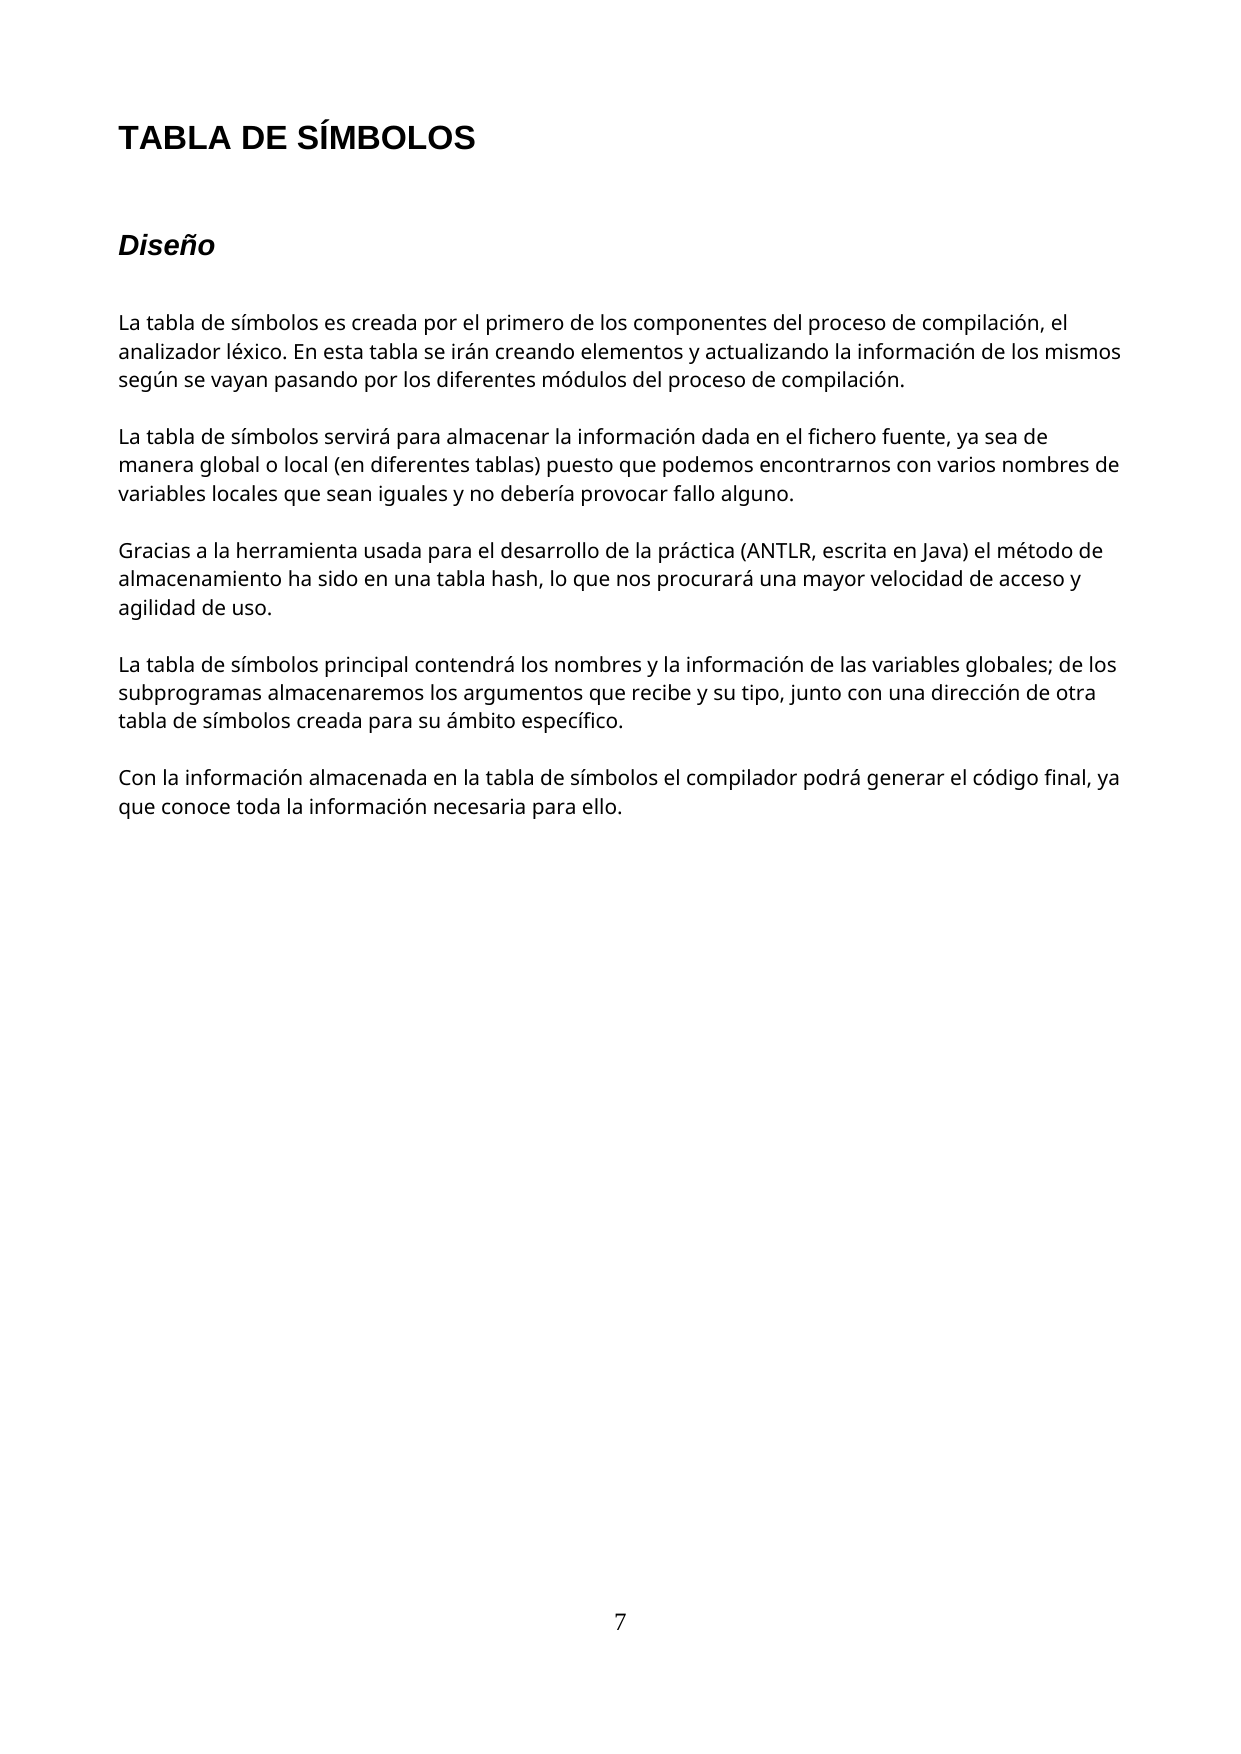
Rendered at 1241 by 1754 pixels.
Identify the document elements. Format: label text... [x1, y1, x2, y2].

subtitle Diseño [118, 228, 1122, 262]
text La tabla de símbolos principal contendrá los nombres y la información de las variables globales; de los subprogramas almacenaremos los argumentos que recibe y su tipo, junto con una dirección de otra tabla de símbolos creada para su ámbito específico. [118, 650, 1122, 735]
text La tabla de símbolos es creada por el primero de los componentes del proceso de compilación, el analizador léxico. En esta tabla se irán creando elementos y actualizando la información de los mismos según se vayan pasando por los diferentes módulos del proceso de compilación. [118, 308, 1122, 394]
text Con la información almacenada en la tabla de símbolos el compilador podrá generar el código final, ya que conoce toda la información necesaria para ello. [118, 763, 1122, 820]
text La tabla de símbolos servirá para almacenar la información dada en el fichero fuente, ya sea de manera global o local (en diferentes tablas) puesto que podemos encontrarnos con varios nombres de variables locales que sean iguales y no debería provocar fallo alguno. [118, 422, 1122, 507]
text Gracias a la herramienta usada para el desarrollo de la práctica (ANTLR, escrita en Java) el método de almacenamiento ha sido en una tabla hash, lo que nos procurará una mayor velocidad de acceso y agilidad de uso. [118, 536, 1122, 621]
subtitle TABLA DE SÍMBOLOS [118, 118, 1122, 157]
